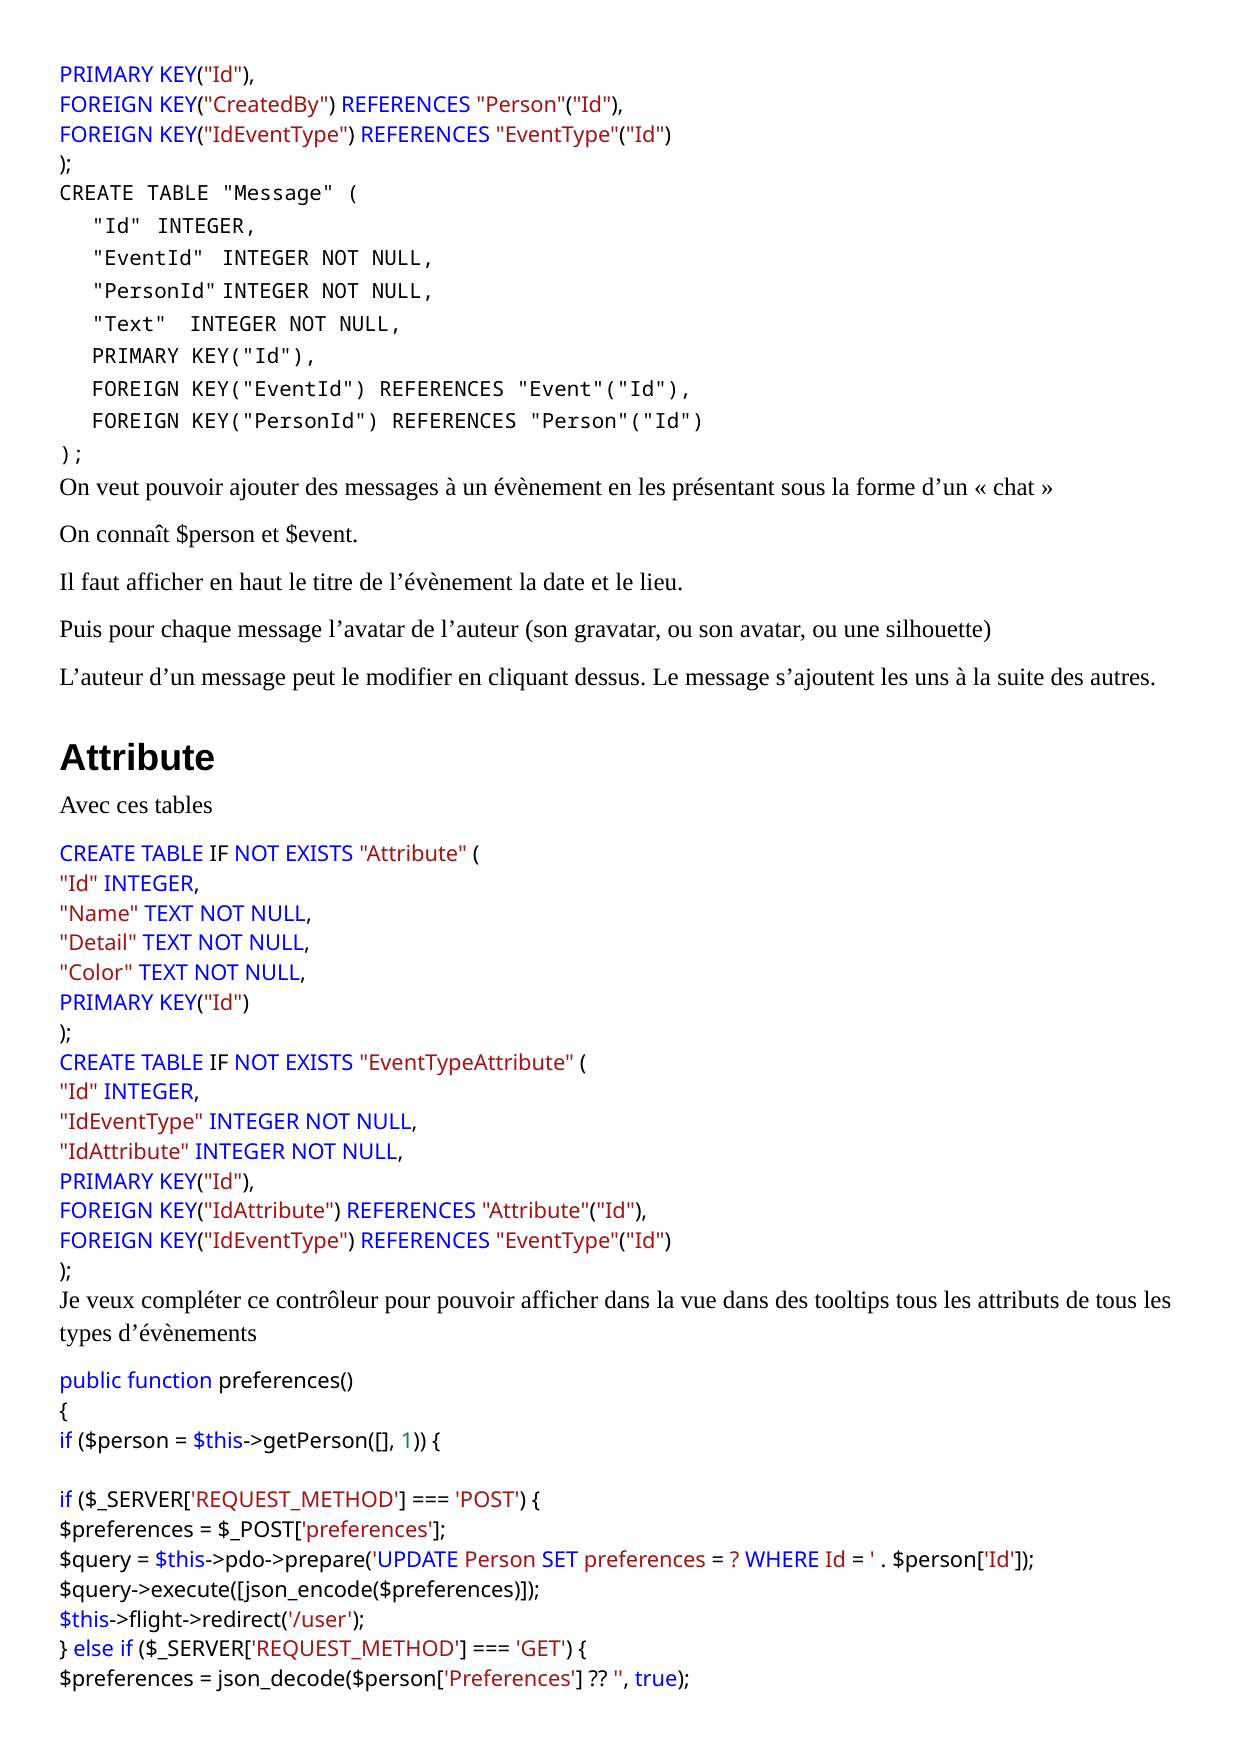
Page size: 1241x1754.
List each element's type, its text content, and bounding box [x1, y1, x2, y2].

text PRIMARY KEY("Id"), [59, 1166, 1181, 1195]
text CREATE TABLE IF NOT EXISTS "EventTypeAttribute" ( [59, 1046, 1181, 1076]
text "EventId" INTEGER NOT NULL, [59, 243, 1181, 272]
text $query = $this->pdo->prepare('UPDATE Person SET preferences = ? WHERE Id = ' . $person['Id']); [59, 1544, 1181, 1574]
text CREATE TABLE "Message" ( [59, 178, 1181, 207]
text if ($_SERVER['REQUEST_METHOD'] === 'POST') { [59, 1484, 1181, 1514]
text $this->flight->redirect('/user'); [59, 1604, 1181, 1633]
text FOREIGN KEY("IdEventType") REFERENCES "EventType"("Id") [59, 1225, 1181, 1255]
text PRIMARY KEY("Id"), [59, 59, 1181, 89]
text { [59, 1395, 1181, 1425]
text } else if ($_SERVER['REQUEST_METHOD'] === 'GET') { [59, 1633, 1181, 1663]
text PRIMARY KEY("Id") [59, 987, 1181, 1017]
text "IdEventType" INTEGER NOT NULL, [59, 1106, 1181, 1136]
text public function preferences() [59, 1365, 1181, 1395]
subtitle Attribute [59, 735, 1181, 778]
text On veut pouvoir ajouter des messages à un évènement en les présentant sous la forme d’un « chat » [59, 472, 1181, 500]
text $preferences = json_decode($person['Preferences'] ?? '', true); [59, 1663, 1181, 1693]
text $preferences = $_POST['preferences']; [59, 1514, 1181, 1544]
text "Color" TEXT NOT NULL, [59, 957, 1181, 987]
text "Text" INTEGER NOT NULL, [59, 309, 1181, 337]
text "Id" INTEGER, [59, 1076, 1181, 1106]
text ); [59, 1017, 1181, 1046]
text FOREIGN KEY("IdEventType") REFERENCES "EventType"("Id") [59, 119, 1181, 148]
text "Id" INTEGER, [59, 868, 1181, 897]
text $query->execute([json_encode($preferences)]); [59, 1574, 1181, 1604]
text "Id" INTEGER, [59, 211, 1181, 239]
text Je veux compléter ce contrôleur pour pouvoir afficher dans la vue dans des tooltips tous les attributs de tous les types d’évènements [59, 1285, 1181, 1347]
text "IdAttribute" INTEGER NOT NULL, [59, 1136, 1181, 1166]
text ); [59, 1255, 1181, 1285]
text PRIMARY KEY("Id"), [59, 341, 1181, 370]
text if ($person = $this->getPerson([], 1)) { [59, 1425, 1181, 1455]
text FOREIGN KEY("IdAttribute") REFERENCES "Attribute"("Id"), [59, 1195, 1181, 1225]
text "Name" TEXT NOT NULL, [59, 897, 1181, 927]
text ); [59, 439, 1181, 467]
text CREATE TABLE IF NOT EXISTS "Attribute" ( [59, 838, 1181, 868]
text Puis pour chaque message l’avatar de l’auteur (son gravatar, ou son avatar, ou une silhouette) [59, 614, 1181, 643]
text FOREIGN KEY("EventId") REFERENCES "Event"("Id"), [59, 374, 1181, 402]
text FOREIGN KEY("PersonId") REFERENCES "Person"("Id") [59, 406, 1181, 435]
text Il faut afficher en haut le titre de l’évènement la date et le lieu. [59, 567, 1181, 596]
text "Detail" TEXT NOT NULL, [59, 927, 1181, 957]
text ); [59, 148, 1181, 178]
text L’auteur d’un message peut le modifier en cliquant dessus. Le message s’ajoutent les uns à la suite des autres. [59, 662, 1181, 691]
text On connaît $person et $event. [59, 519, 1181, 548]
text "PersonId" INTEGER NOT NULL, [59, 276, 1181, 304]
text FOREIGN KEY("CreatedBy") REFERENCES "Person"("Id"), [59, 89, 1181, 119]
text Avec ces tables [59, 790, 1181, 819]
